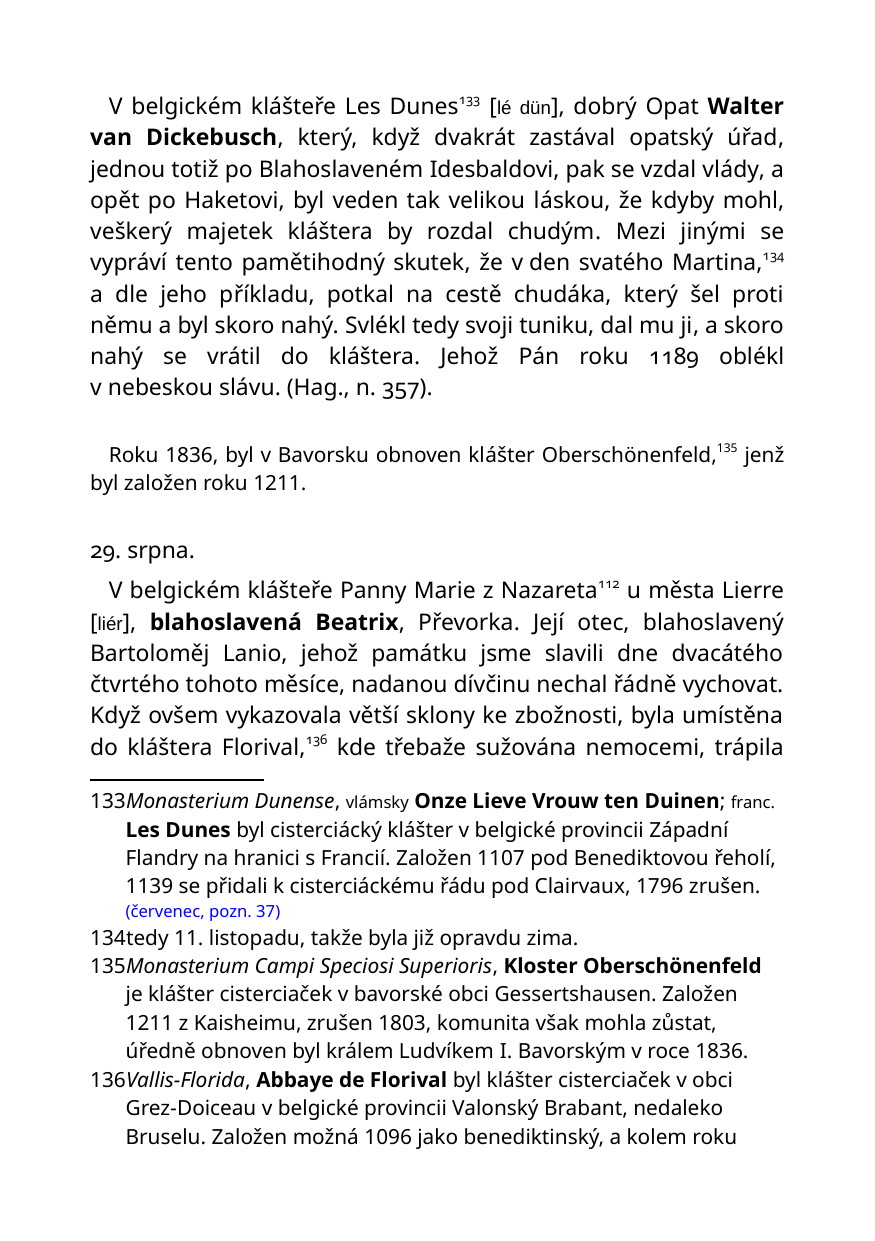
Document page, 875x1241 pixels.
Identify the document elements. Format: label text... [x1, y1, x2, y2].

text Vallis-Florida, Abbaye de Florival byl klášter cisterciaček v obci Grez-Doiceau v belgické provincii Valonský Brabant, nedaleko Bruselu. Založen možná 1096 jako benediktinský, a kolem roku [90, 1065, 784, 1150]
text V belgickém klášteře Panny Marie z Nazareta112 u města Lierre [liér], blahoslavená Beatrix, Převorka. Její otec, blahoslavený Bartoloměj Lanio, jehož památku jsme slavili dne dvacátého čtvrtého tohoto měsíce, nadanou dívčinu nechal řádně vychovat. Když ovšem vykazovala větší sklony ke zbožnosti, byla umístěna do kláštera Florival, kde třebaže sužována nemocemi, trápila [90, 574, 784, 762]
text Roku 1836, byl v Bavorsku obnoven klášter Oberschönenfeld, jenž byl založen roku 1211. [90, 440, 784, 497]
text tedy 11. listopadu, takže byla již opravdu zima. [90, 923, 784, 951]
text Monasterium Dunense, vlámsky Onze Lieve Vrouw ten Duinen; franc. Les Dunes byl cisterciácký klášter v belgické provincii Západní Flandry na hranici s Francií. Založen 1107 pod Benediktovou řeholí, 1139 se přidali k cisterciáckému řádu pod Clairvaux, 1796 zrušen. (červenec, pozn. 37) [90, 786, 784, 923]
text Monasterium Campi Speciosi Superioris, Kloster Oberschönenfeld je klášter cisterciaček v bavorské obci Gessertshausen. Založen 1211 z Kaisheimu, zrušen 1803, komunita však mohla zůstat, úředně obnoven byl králem Ludvíkem I. Bavorským v roce 1836. [90, 951, 784, 1065]
text 29. srpna. [90, 534, 784, 565]
text V belgickém klášteře Les Dunes [lé dün], dobrý Opat Walter van Dickebusch, který, když dvakrát zastával opatský úřad, jednou totiž po Blahoslaveném Idesbaldovi, pak se vzdal vlády, a opět po Haketovi, byl veden tak velikou láskou, že kdyby mohl, veškerý majetek kláštera by rozdal chudým. Mezi jinými se vypráví tento pamětihodný skutek, že v den svatého Martina, a dle jeho příkladu, potkal na cestě chudáka, který šel proti němu a byl skoro nahý. Svlékl tedy svoji tuniku, dal mu ji, a skoro nahý se vrátil do kláštera. Jehož Pán roku 1189 oblékl v nebeskou slávu. (Hag., n. 357). [90, 90, 784, 402]
